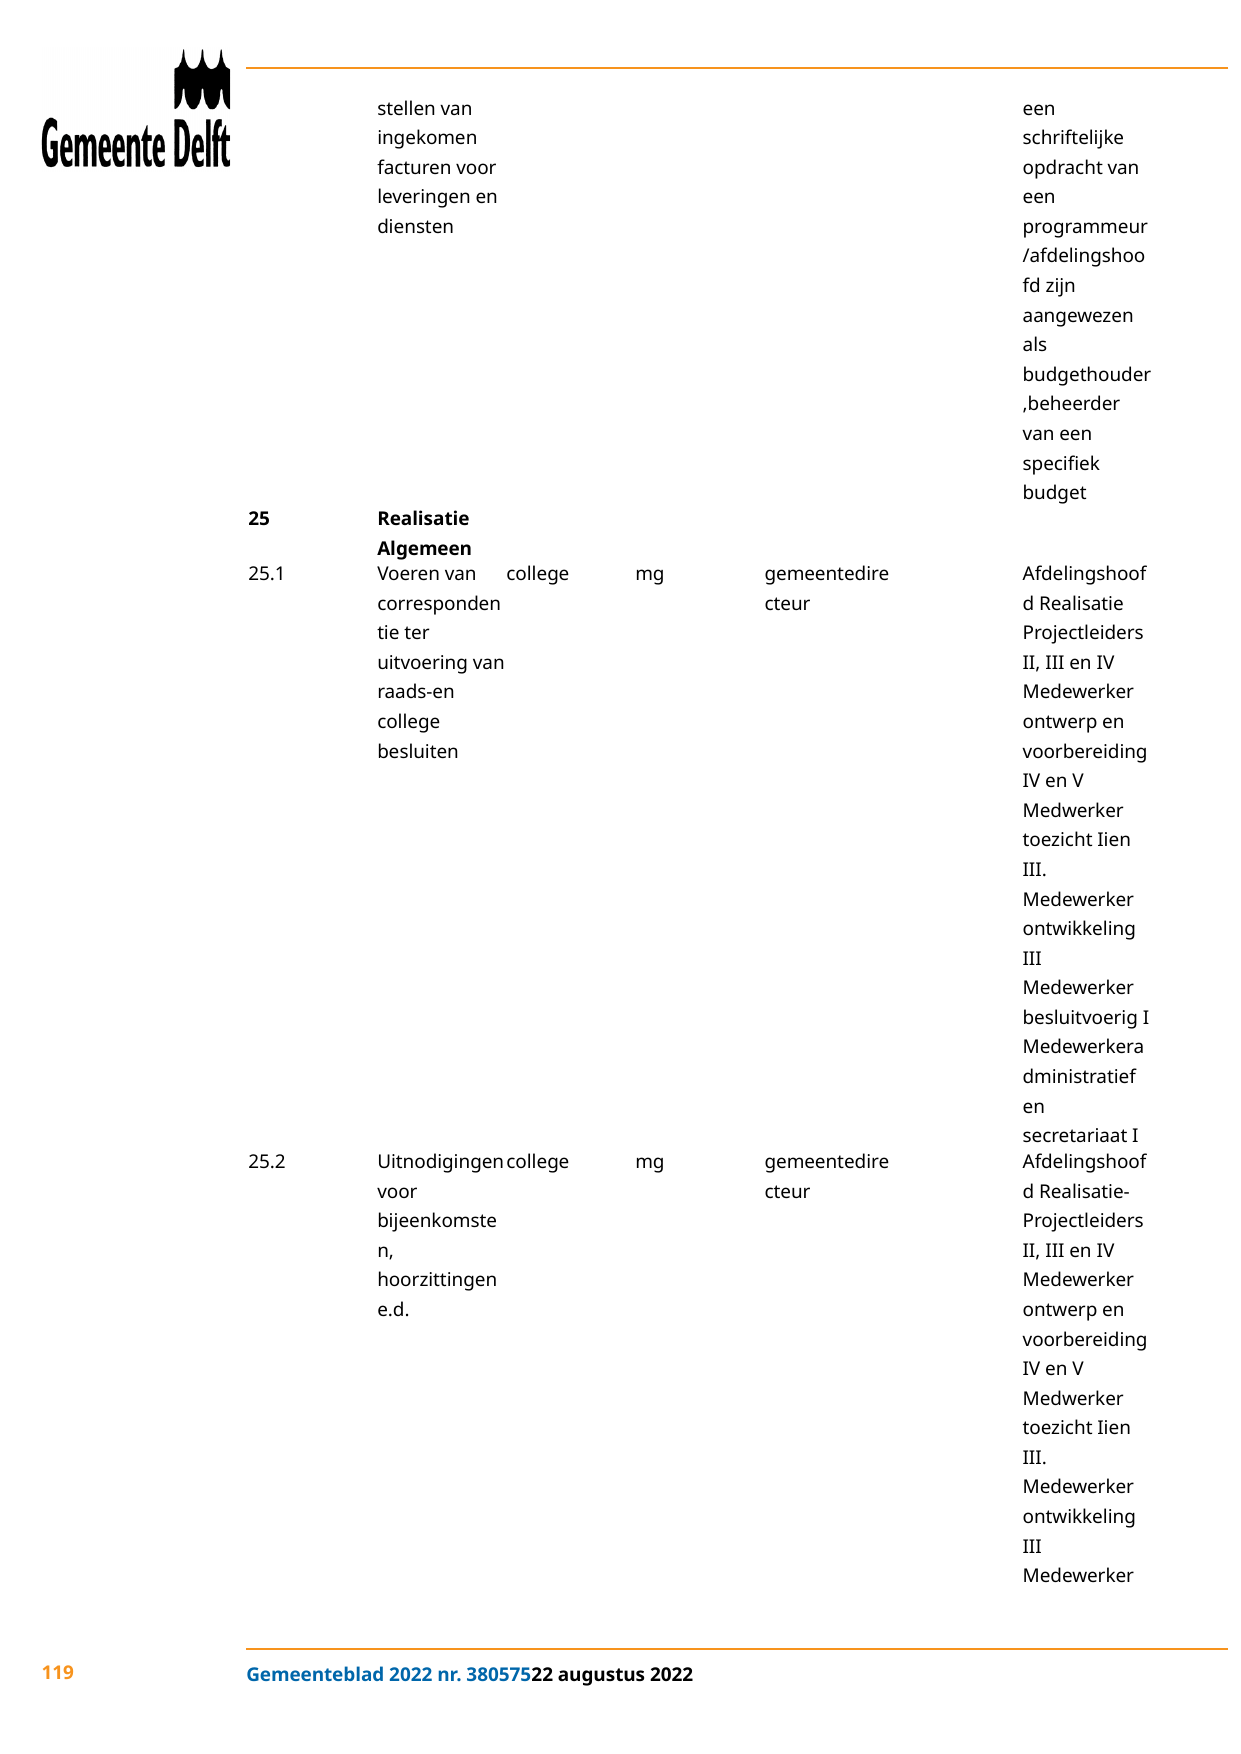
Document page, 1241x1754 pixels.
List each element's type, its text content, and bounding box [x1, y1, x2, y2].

table_cell gemeentedirecteur [764, 1148, 893, 1588]
table_cell 25.1 [248, 560, 377, 1148]
table_cell [894, 1148, 1022, 1588]
table_cell [635, 95, 764, 505]
table_cell [764, 95, 893, 505]
picture [41, 47, 231, 172]
table_cell een schriftelijke opdracht van een programmeur/afdelingshoofd zijn aangewezen als budgethouder,beheerder van een specifiek budget [1023, 95, 1152, 505]
table_cell [894, 505, 1022, 560]
table_cell [1023, 505, 1152, 560]
table_cell [894, 95, 1022, 505]
table_cell Realisatie Algemeen [377, 505, 506, 560]
table_cell 25.2 [248, 1148, 377, 1588]
table_cell 25 [248, 505, 377, 560]
table_cell Afdelingshoofd Realisatie Projectleiders II, III en IV Medewerker ontwerp en voorbereiding IV en V Medwerker toezicht Iien III. Medewerker ontwikkeling III Medewerker besluitvoerig I Medewerkeradministratief en secretariaat I [1023, 560, 1152, 1148]
table_cell mg [635, 560, 764, 1148]
table_cell stellen van ingekomen facturen voor leveringen en diensten [377, 95, 506, 505]
table_cell mg [635, 1148, 764, 1588]
table_cell [248, 95, 377, 505]
table_cell Afdelingshoofd Realisatie-Projectleiders II, III en IV Medewerker ontwerp en voorbereiding IV en V Medwerker toezicht Iien III. Medewerker ontwikkeling III Medewerker [1023, 1148, 1152, 1588]
table_cell gemeentedirecteur [764, 560, 893, 1148]
table_cell [764, 505, 893, 560]
table_cell college [506, 560, 635, 1148]
table_cell college [506, 1148, 635, 1588]
table_cell [506, 95, 635, 505]
table_cell Uitnodigingen voor bijeenkomsten, hoorzittingen e.d. [377, 1148, 506, 1588]
table_cell [635, 505, 764, 560]
table_cell Voeren van correspondentie ter uitvoering van raads-en college besluiten [377, 560, 506, 1148]
table_cell [506, 505, 635, 560]
table_cell [894, 560, 1022, 1148]
